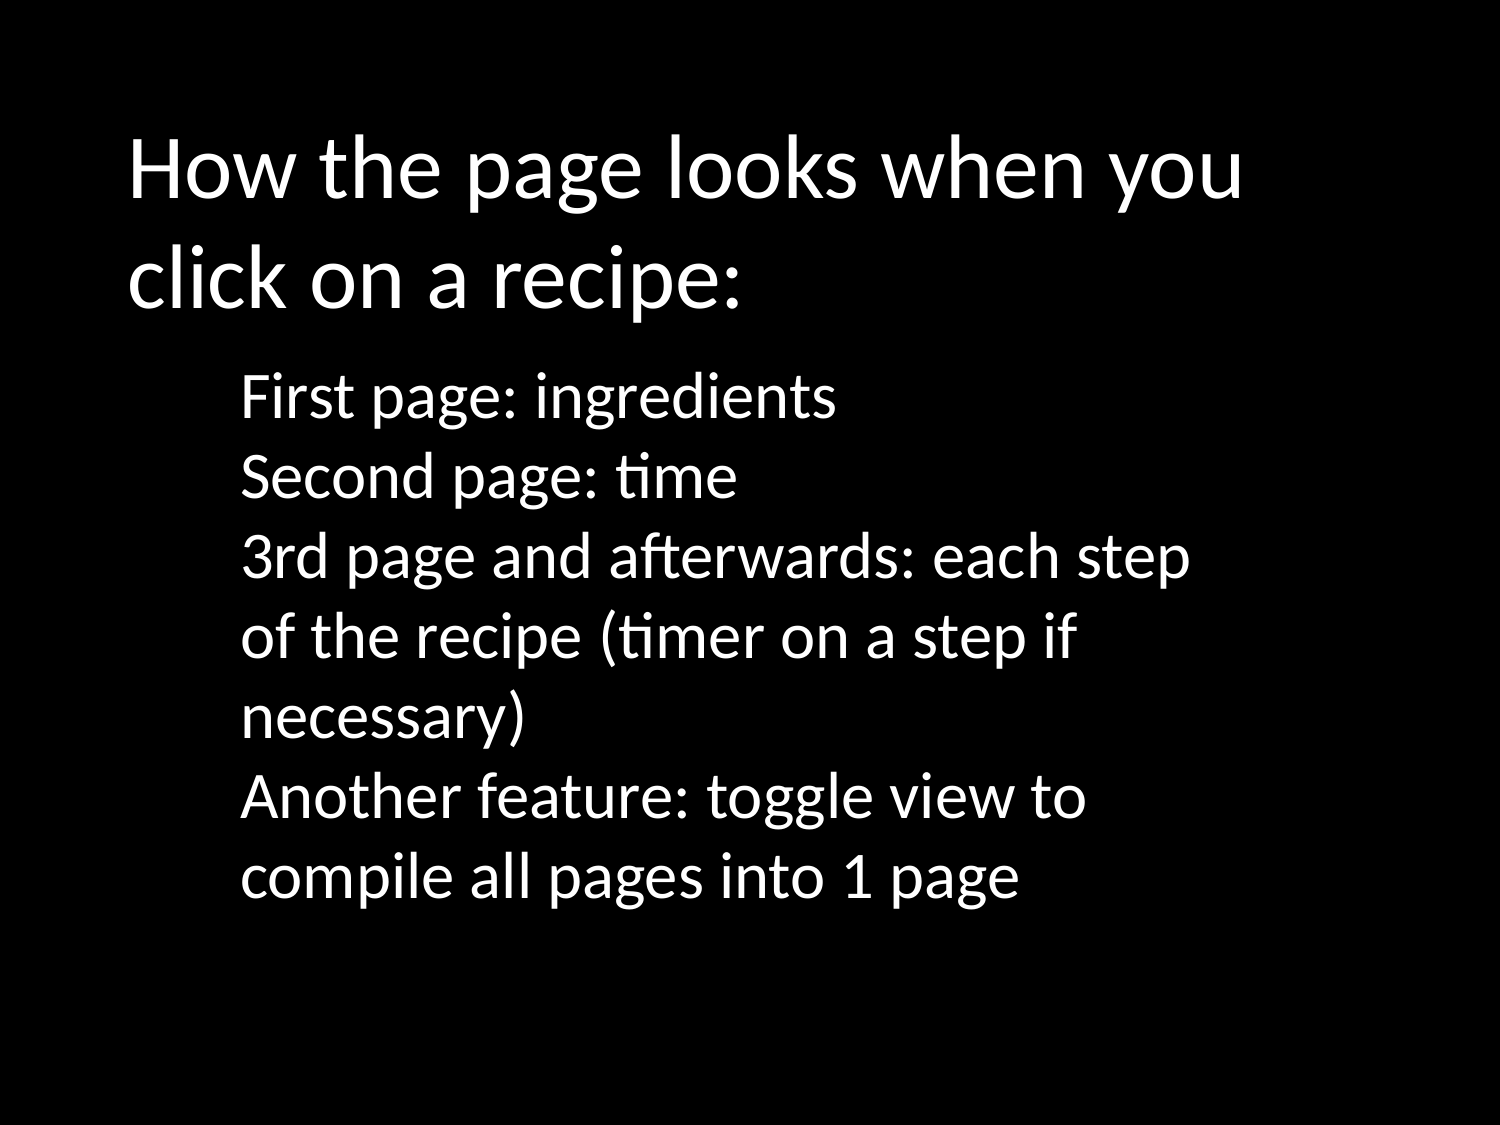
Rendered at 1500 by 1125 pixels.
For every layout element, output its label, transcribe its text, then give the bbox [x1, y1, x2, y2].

title How the page looks when you click on a recipe: [112, 96, 1388, 338]
subtitle First page: ingredients Second page: time 3rd page and afterwards: each step of the recipe (timer on a step if necessary) Another feature: toggle view to compile all pages into 1 page [225, 337, 1275, 988]
